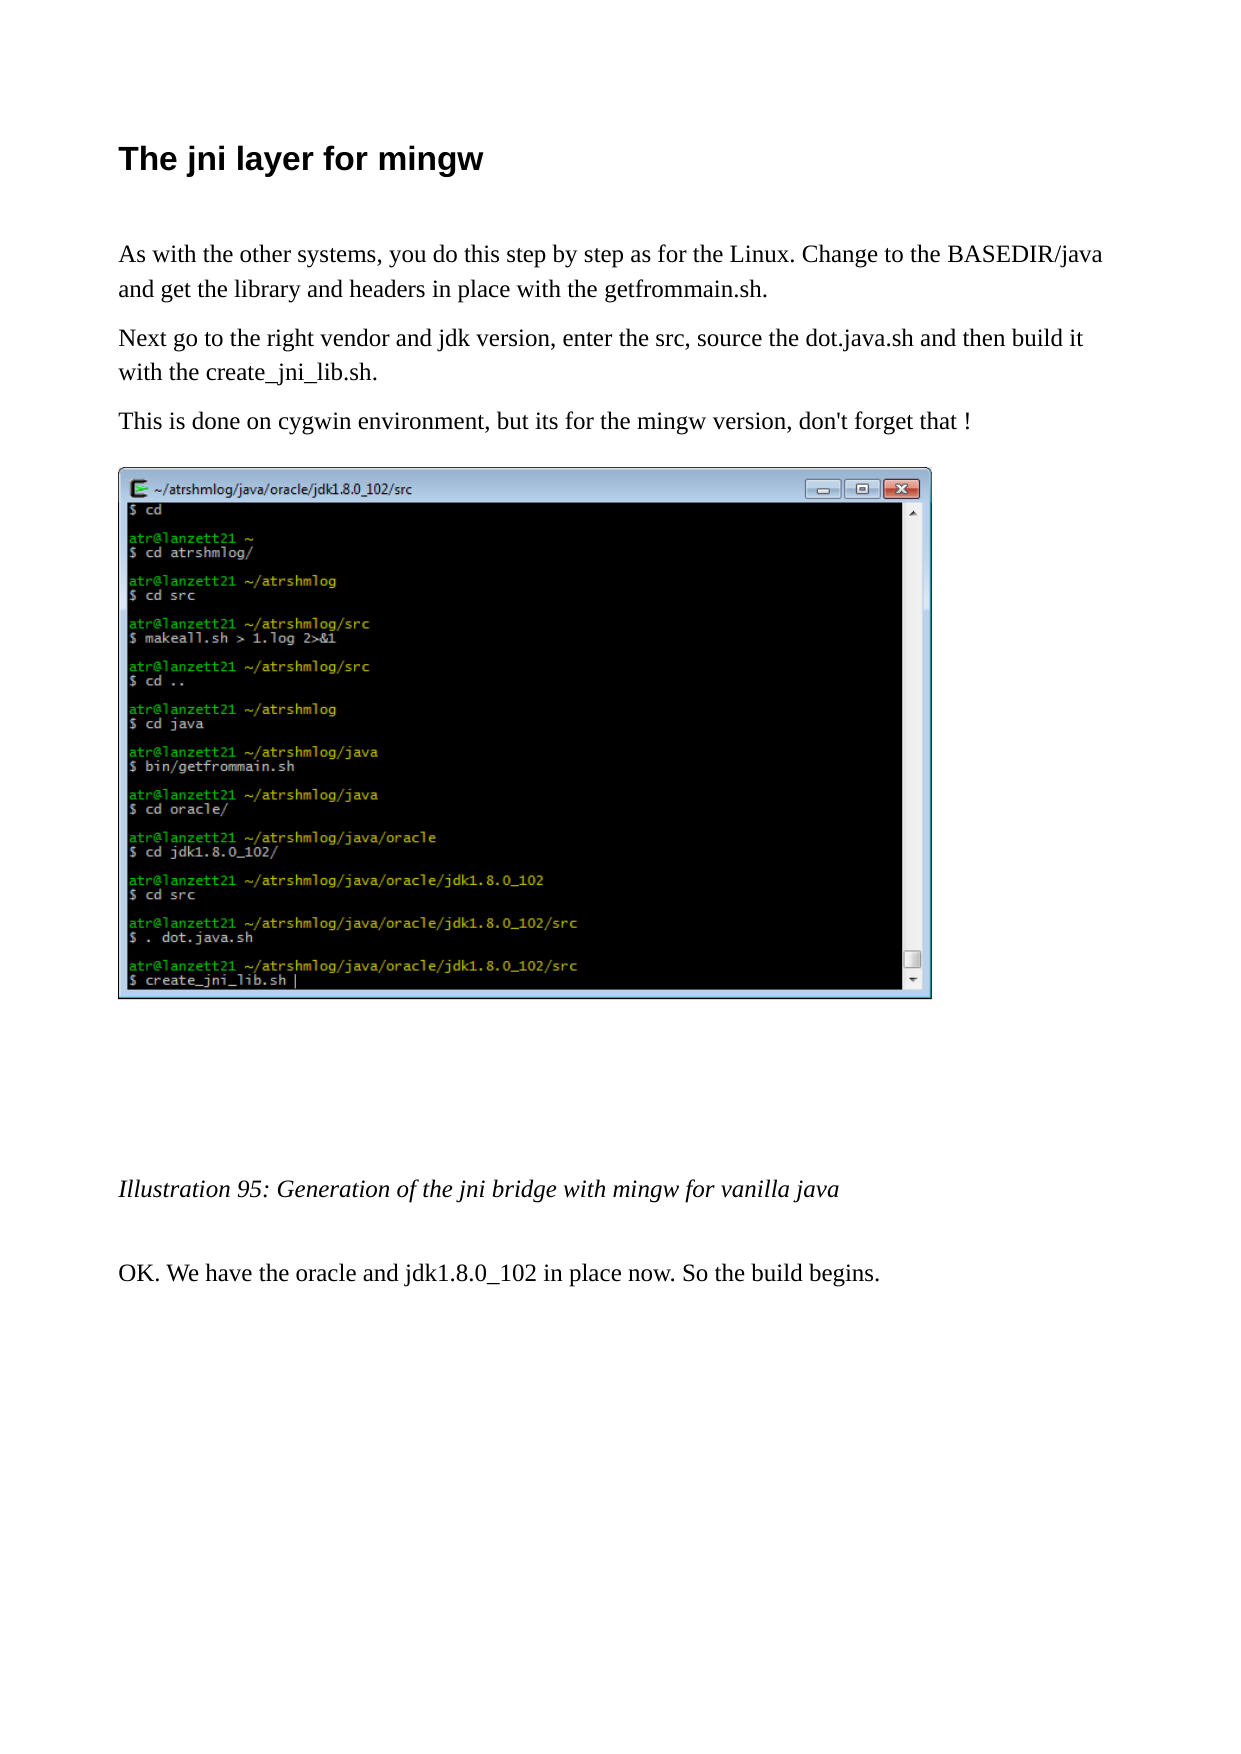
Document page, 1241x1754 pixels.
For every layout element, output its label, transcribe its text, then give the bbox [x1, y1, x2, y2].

text Illustration 95: Generation of the jni bridge with mingw for vanilla java [118, 1175, 1122, 1203]
text OK. We have the oracle and jdk1.8.0_102 in place now. So the build begins. [118, 1258, 1122, 1286]
picture [118, 467, 1123, 1175]
text Next go to the right vendor and jdk version, enter the src, source the dot.java.sh and then build it with the create_jni_lib.sh. [118, 323, 1122, 386]
text As with the other systems, you do this step by step as for the Linux. Change to the BASEDIR/java and get the library and headers in place with the getfrommain.sh. [118, 239, 1122, 302]
text This is done on cygwin environment, but its for the mingw version, don't forget that ! [118, 406, 1122, 435]
subtitle The jni layer for mingw [118, 139, 1122, 178]
